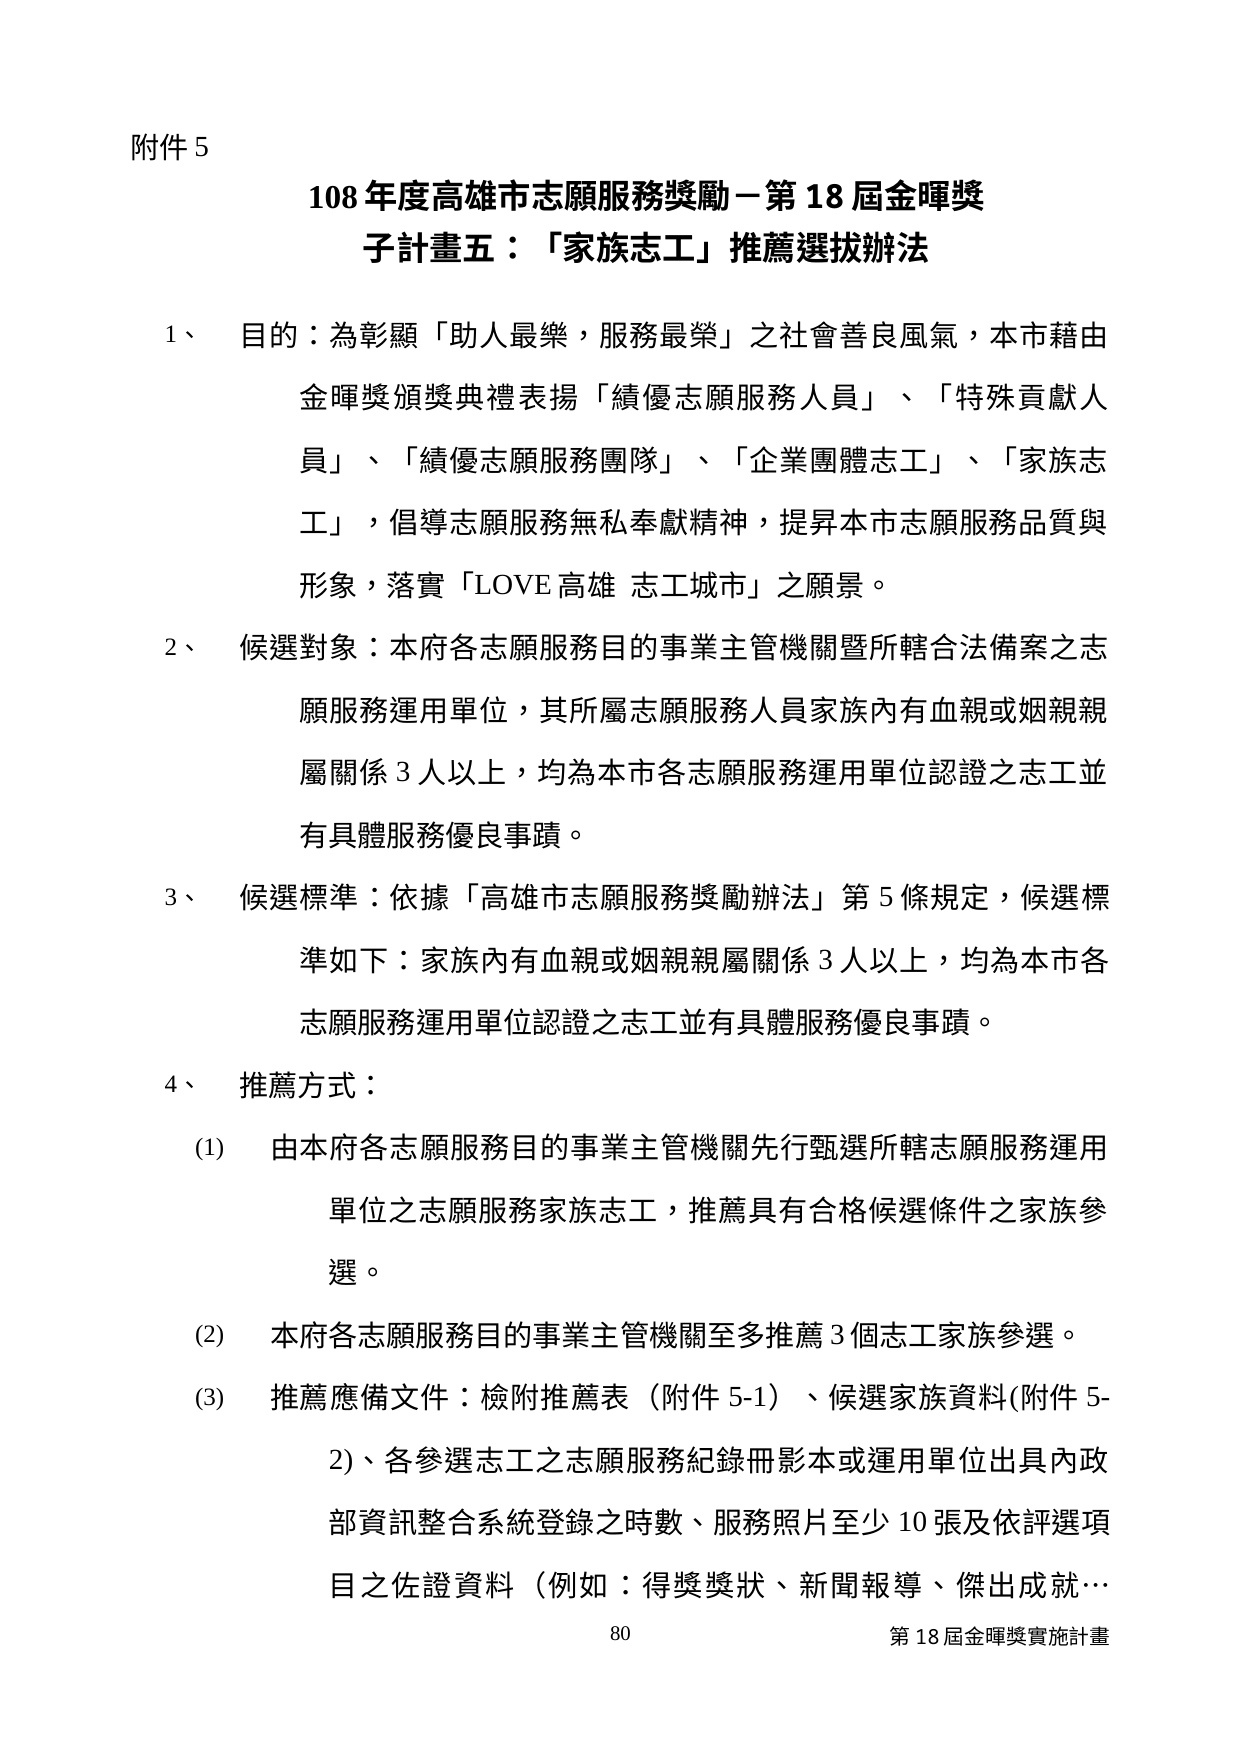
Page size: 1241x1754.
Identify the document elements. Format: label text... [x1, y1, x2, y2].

list 本府各志願服務目的事業主管機關至多推薦3個志工家族參選。 [195, 1292, 1110, 1354]
list 推薦方式： [164, 1042, 1110, 1104]
list 目的：為彰顯「助人最樂，服務最榮」之社會善良風氣，本市藉由金暉獎頒獎典禮表揚「績優志願服務人員」、「特殊貢獻人員」、「績優志願服務團隊」、「企業團體志工」、「家族志工」，倡導志願服務無私奉獻精神，提昇本市志願服務品質與形象，落實「LOVE高雄 志工城市」之願景。 [164, 292, 1110, 604]
list 候選標準：依據「高雄市志願服務獎勵辦法」第5條規定，候選標準如下：家族內有血親或姻親親屬關係3人以上，均為本市各志願服務運用單位認證之志工並有具體服務優良事蹟。 [164, 854, 1110, 1042]
list 由本府各志願服務目的事業主管機關先行甄選所轄志願服務運用單位之志願服務家族志工，推薦具有合格候選條件之家族參選。 [195, 1104, 1110, 1292]
list 候選對象：本府各志願服務目的事業主管機關暨所轄合法備案之志願服務運用單位，其所屬志願服務人員家族內有血親或姻親親屬關係3人以上，均為本市各志願服務運用單位認證之志工並有具體服務優良事蹟。 [164, 604, 1110, 854]
text 子計畫五：「家族志工」推薦選拔辦法 [130, 219, 1162, 271]
text 108年度高雄市志願服務獎勵－第18屆金暉獎 [130, 167, 1162, 219]
text 附件5 [130, 104, 1110, 167]
list 推薦應備文件：檢附推薦表（附件5-1）、候選家族資料(附件5-2)、各參選志工之志願服務紀錄冊影本或運用單位出具內政部資訊整合系統登錄之時數、服務照片至少10張及依評選項目之佐證資料（例如：得獎獎狀、新聞報導、傑出成就… [195, 1354, 1110, 1604]
